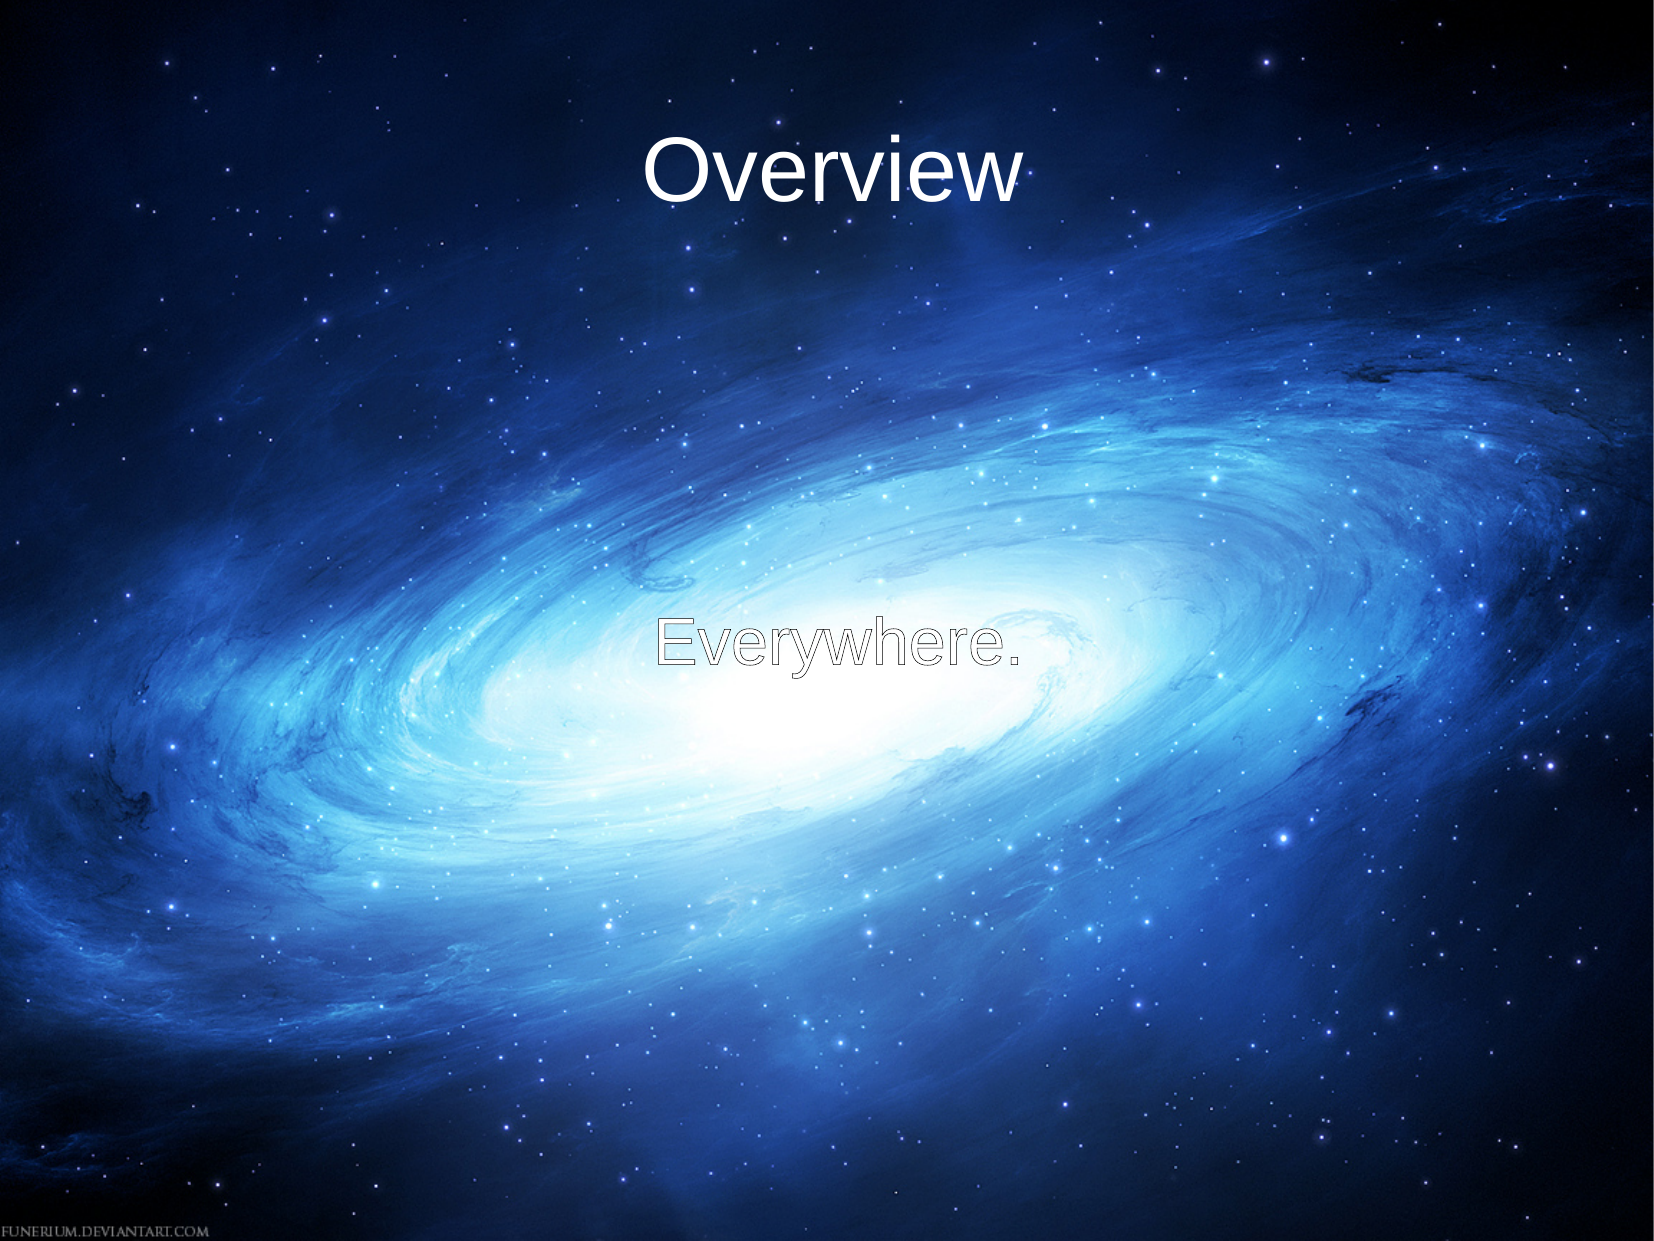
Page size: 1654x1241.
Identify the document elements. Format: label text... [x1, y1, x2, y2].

picture [0, 0, 1654, 1241]
subtitle Everywhere. [82, 49, 1571, 1010]
title Overview [1571, 117, 1577, 325]
